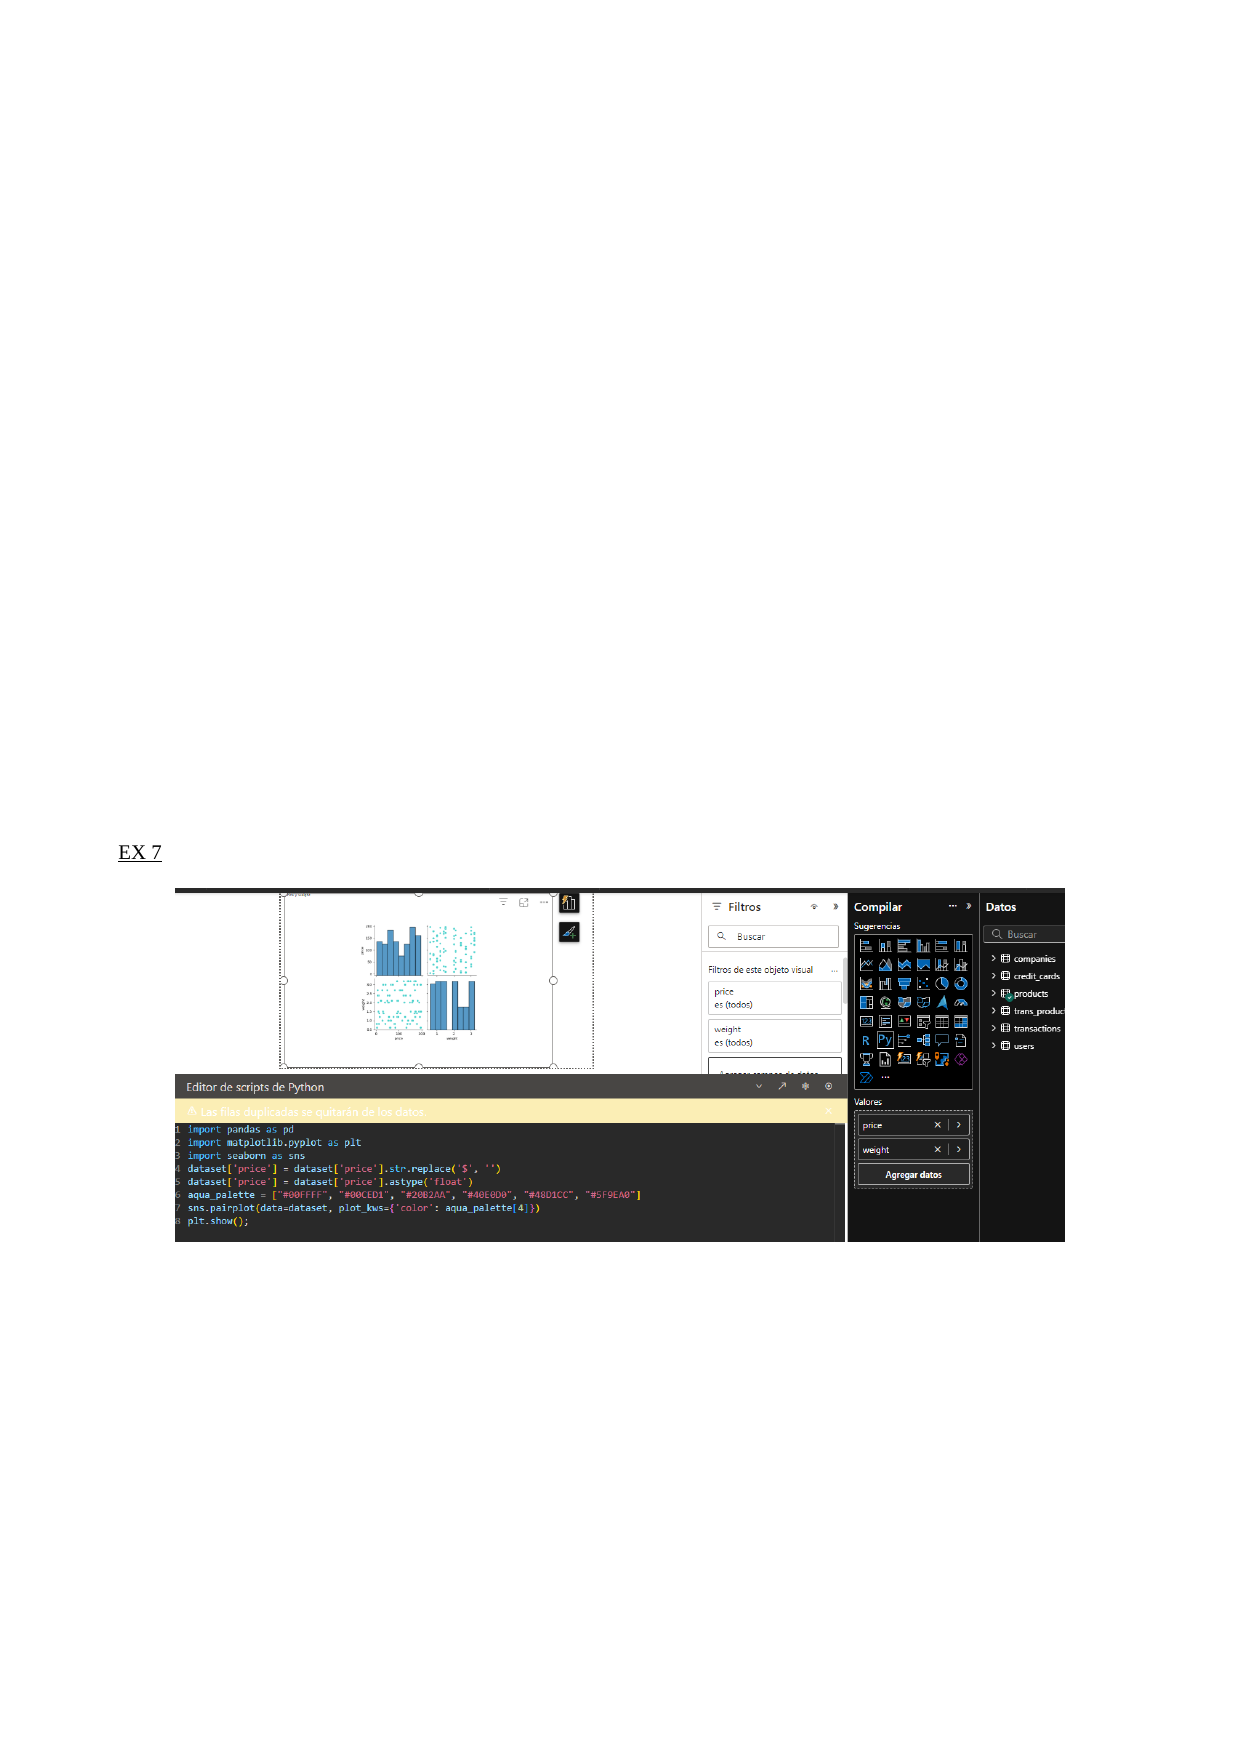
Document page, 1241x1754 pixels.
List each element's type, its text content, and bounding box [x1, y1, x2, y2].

text EX 7 [118, 840, 1122, 864]
picture [175, 888, 1065, 1242]
